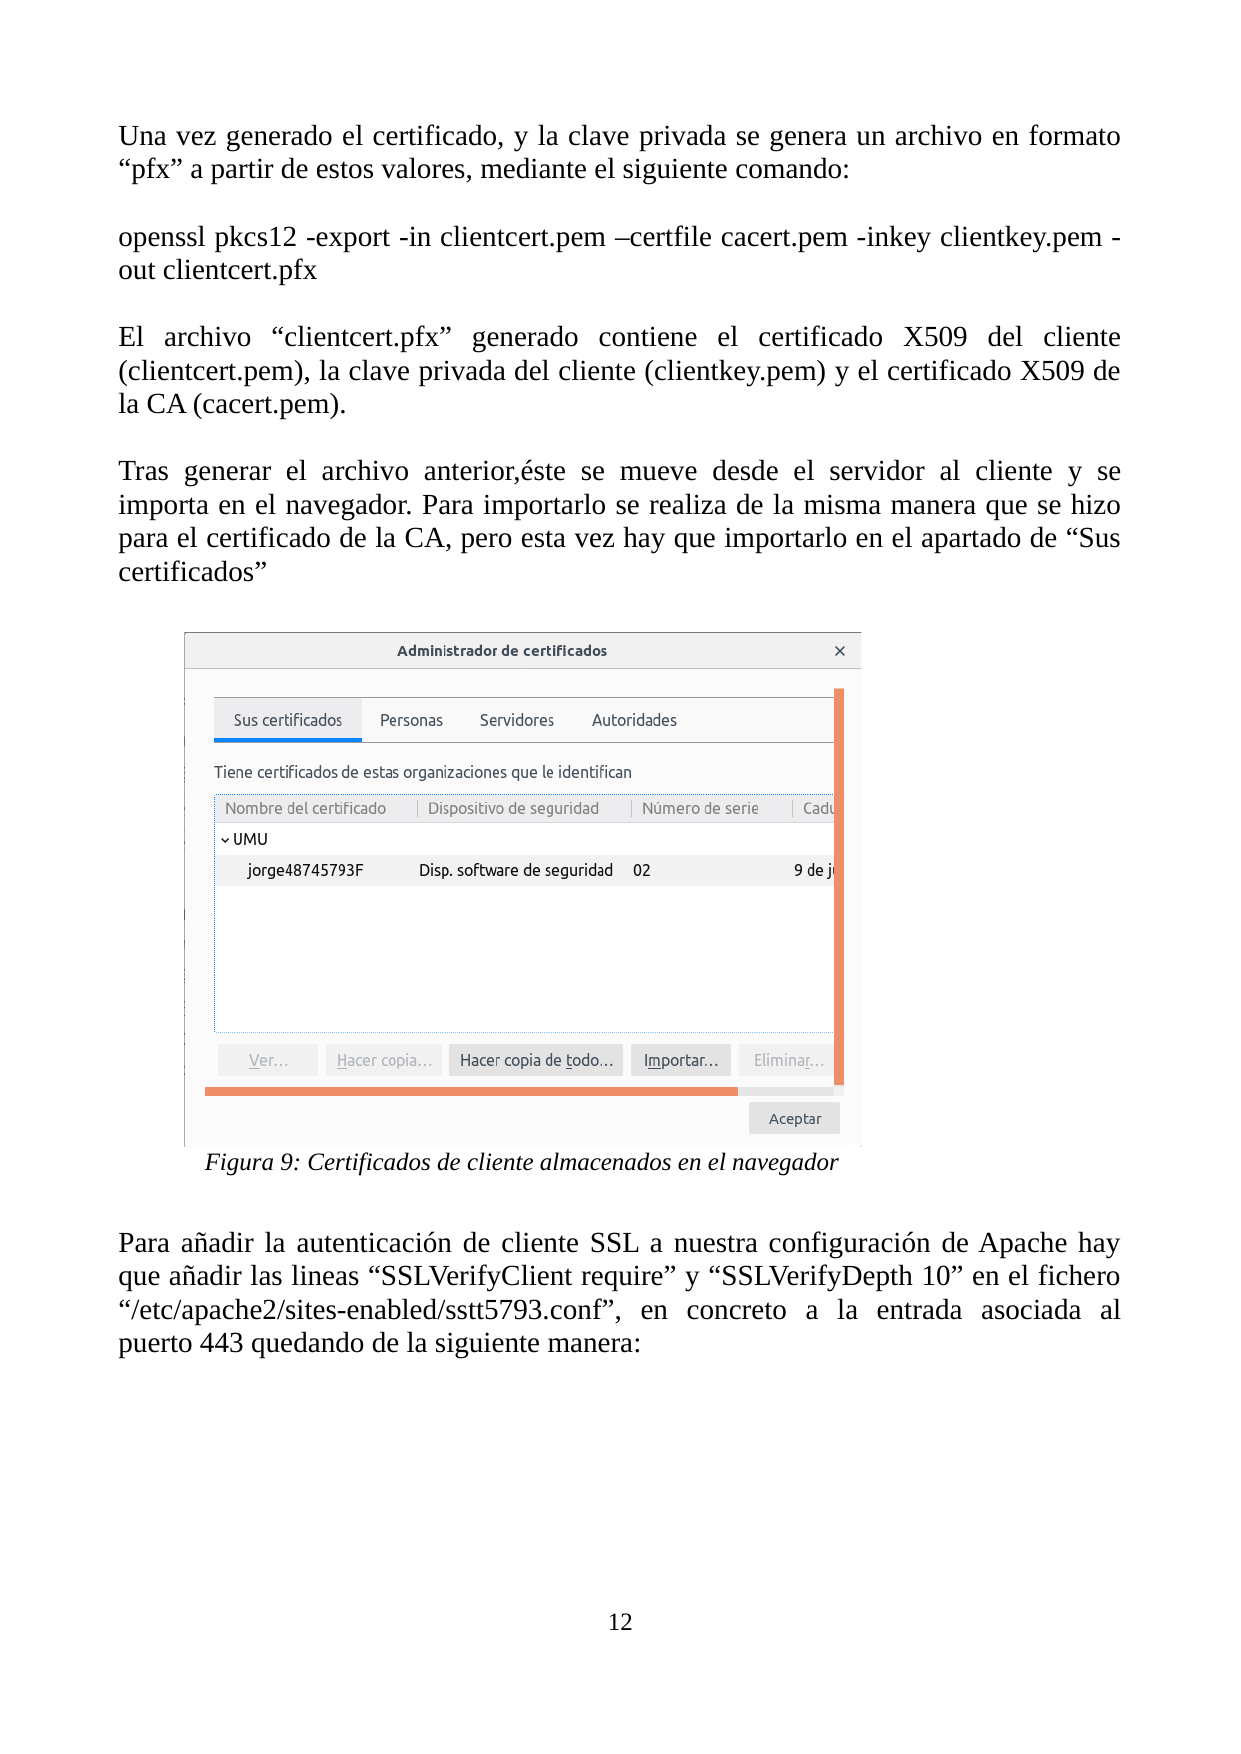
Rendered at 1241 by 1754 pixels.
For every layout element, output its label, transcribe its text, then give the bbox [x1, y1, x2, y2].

text Una vez generado el certificado, y la clave privada se genera un archivo en formato “pfx” a partir de estos valores, mediante el siguiente comando: [118, 118, 1122, 185]
text Para añadir la autenticación de cliente SSL a nuestra configuración de Apache hay que añadir las lineas “SSLVerifyClient require” y “SSLVerifyDepth 10” en el fichero “/etc/apache2/sites-enabled/sstt5793.conf”, en concreto a la entrada asociada al puerto 443 quedando de la siguiente manera: [118, 1225, 1122, 1359]
text El archivo “clientcert.pfx” generado contiene el certificado X509 del cliente (clientcert.pem), la clave privada del cliente (clientkey.pem) y el certificado X509 de la CA (cacert.pem). [118, 319, 1122, 420]
text openssl pkcs12 -export -in clientcert.pem –certfile cacert.pem -inkey clientkey.pem -out clientcert.pfx [118, 219, 1122, 286]
text Figura 9: Certificados de cliente almacenados en el navegador [184, 1147, 862, 1175]
picture [184, 632, 862, 1147]
text Tras generar el archivo anterior,éste se mueve desde el servidor al cliente y se importa en el navegador. Para importarlo se realiza de la misma manera que se hizo para el certificado de la CA, pero esta vez hay que importarlo en el apartado de “Sus certificados” [118, 453, 1122, 588]
